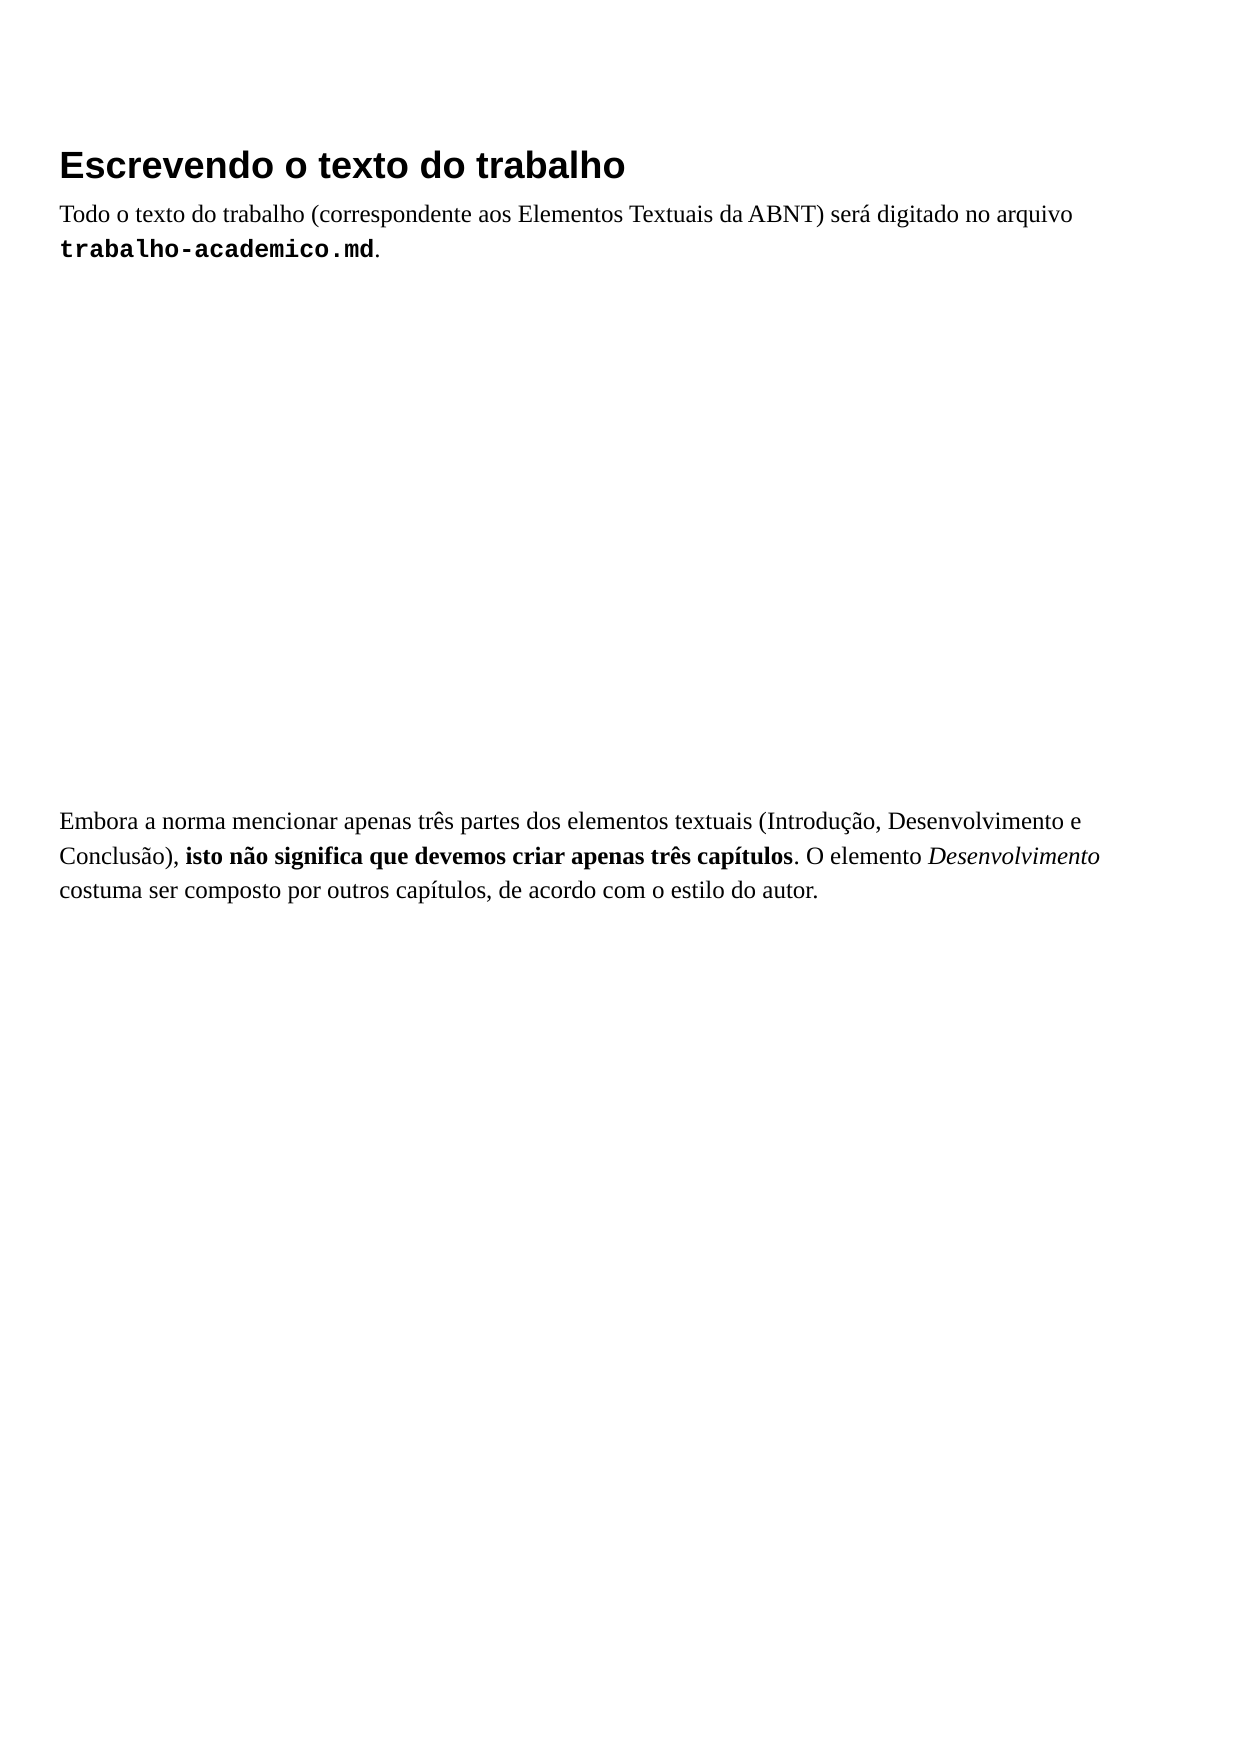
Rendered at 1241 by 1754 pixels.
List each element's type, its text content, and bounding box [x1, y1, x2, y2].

subtitle Escrevendo o texto do trabalho [59, 143, 1181, 187]
text Embora a norma mencionar apenas três partes dos elementos textuais (Introdução, Desenvolvimento e Conclusão), isto não significa que devemos criar apenas três capítulos. O elemento Desenvolvimento costuma ser composto por outros capítulos, de acordo com o estilo do autor. [59, 806, 1181, 904]
text Todo o texto do trabalho (correspondente aos Elementos Textuais da ABNT) será digitado no arquivo trabalho-academico.md. [59, 199, 1181, 264]
